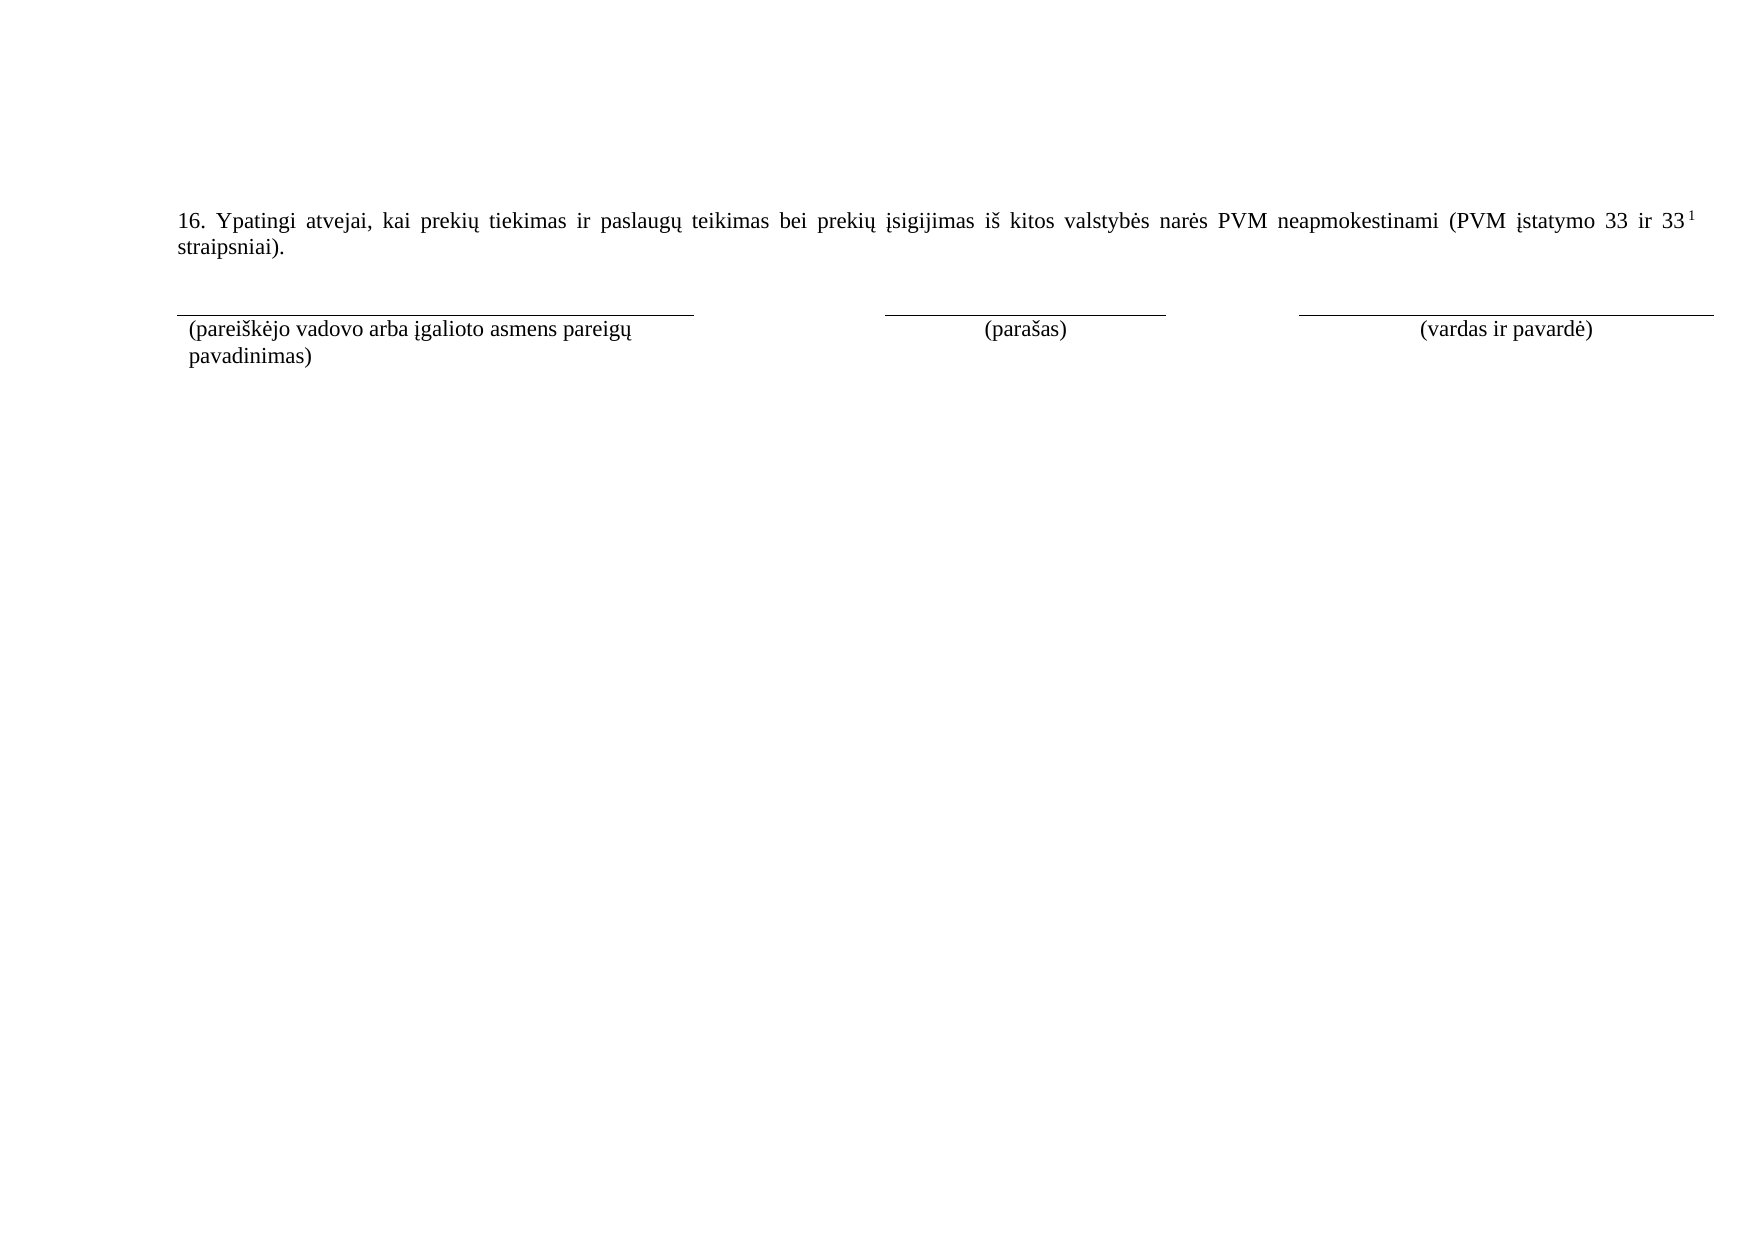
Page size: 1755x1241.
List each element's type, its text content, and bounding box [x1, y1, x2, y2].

table_cell [1166, 315, 1299, 368]
table_header [177, 288, 693, 314]
table_header [885, 288, 1166, 314]
table_cell (parašas) [885, 316, 1166, 368]
table_header [1299, 288, 1714, 314]
table_cell (vardas ir pavardė) [1299, 316, 1714, 368]
table_cell [694, 315, 885, 368]
table_header [694, 288, 885, 314]
table_header [1166, 288, 1299, 314]
text 16. Ypatingi atvejai, kai prekių tiekimas ir paslaugų teikimas bei prekių įsigijimas iš kitos valstybės narės PVM neapmokestinami (PVM įstatymo 33 ir 331 straipsniai). [177, 207, 1695, 259]
table_cell (pareiškėjo vadovo arba įgalioto asmens pareigų pavadinimas) [177, 316, 693, 368]
